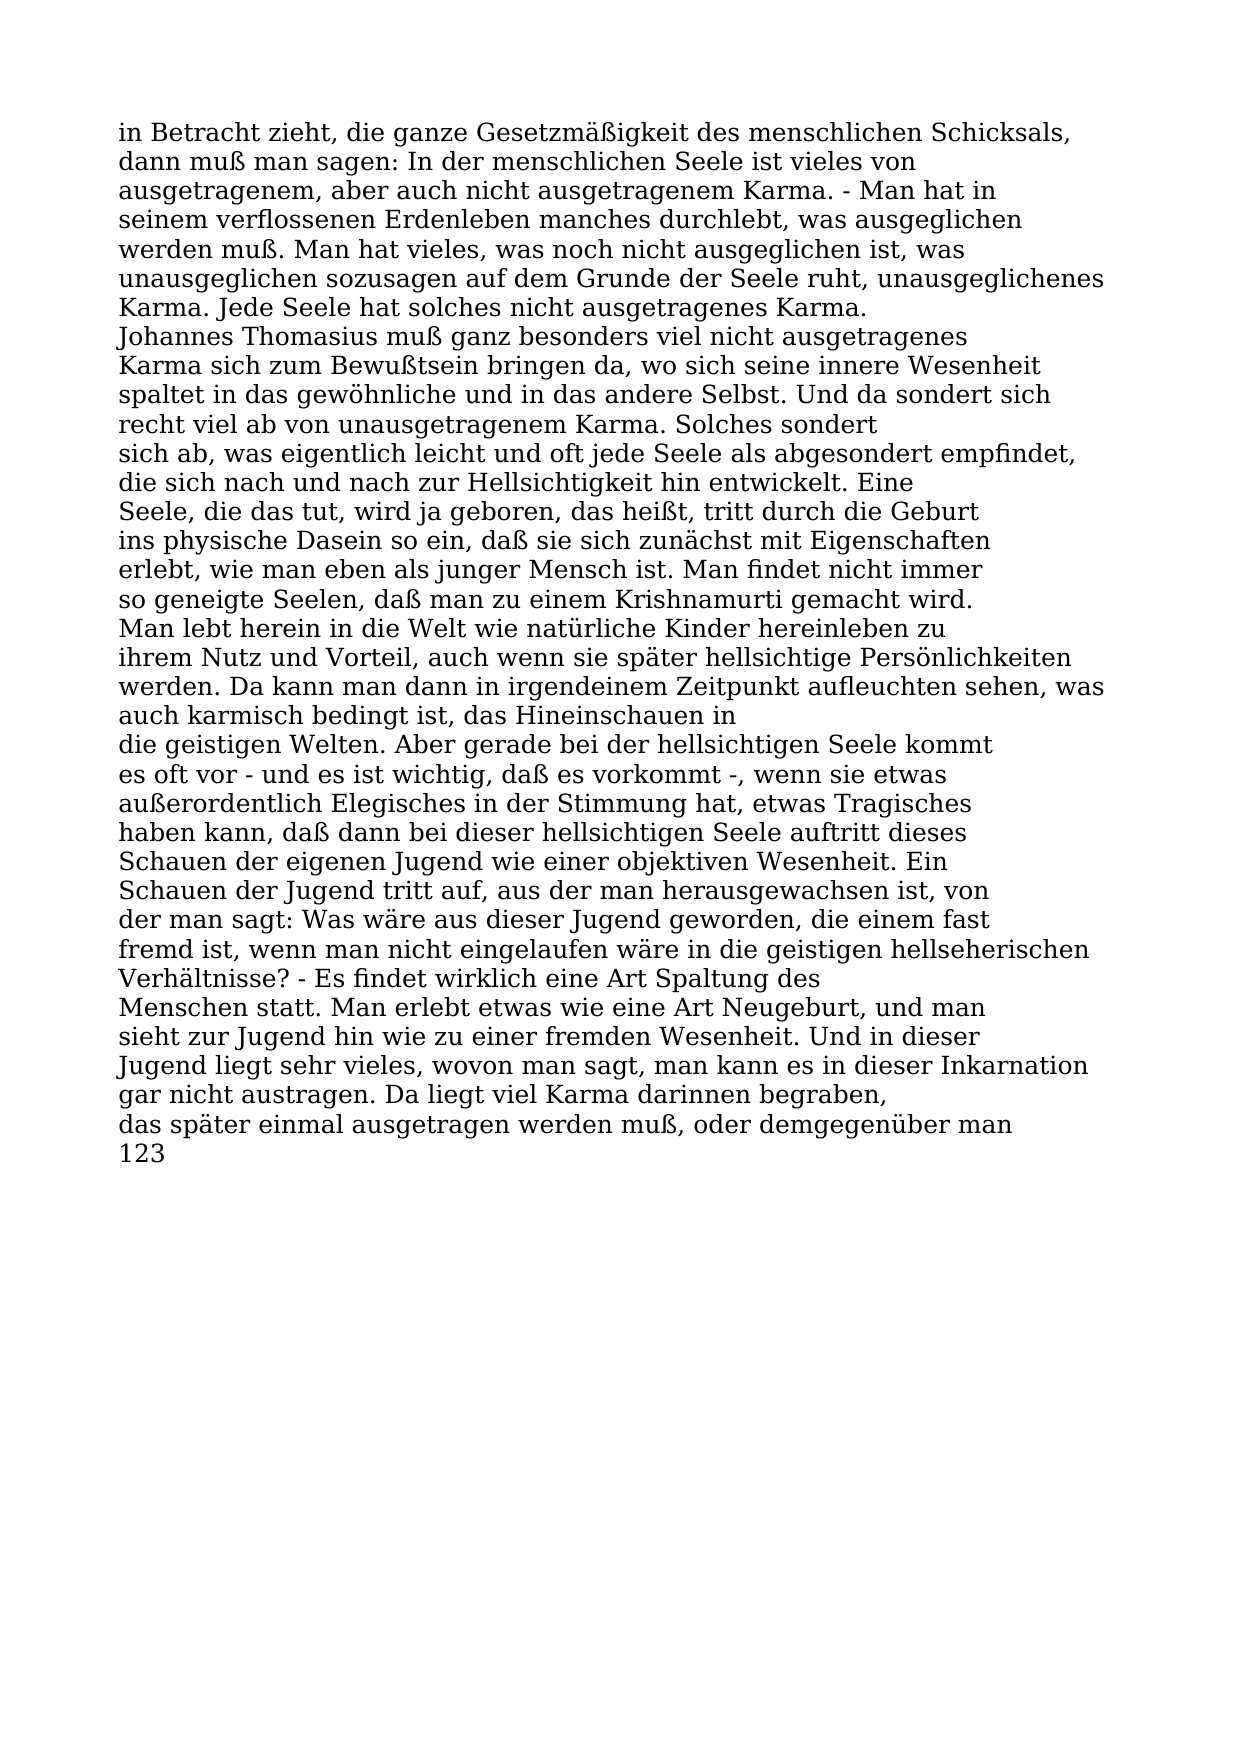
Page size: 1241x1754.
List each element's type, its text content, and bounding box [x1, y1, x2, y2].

text Johannes Thomasius muß ganz besonders viel nicht ausgetragenes [118, 322, 1122, 351]
text Schauen der Jugend tritt auf, aus der man herausgewachsen ist, von [118, 876, 1122, 906]
text der man sagt: Was wäre aus dieser Jugend geworden, die einem fast [118, 906, 1122, 935]
text Jugend liegt sehr vieles, wovon man sagt, man kann es in dieser Inkarnation gar nicht austragen. Da liegt viel Karma darinnen begraben, [118, 1051, 1122, 1110]
text in Betracht zieht, die ganze Gesetzmäßigkeit des menschlichen Schicksals, dann muß man sagen: In der menschlichen Seele ist vieles von [118, 118, 1122, 176]
text sieht zur Jugend hin wie zu einer fremden Wesenheit. Und in dieser [118, 1022, 1122, 1051]
text sich ab, was eigentlich leicht und oft jede Seele als abgesondert empfindet, die sich nach und nach zur Hellsichtigkeit hin entwickelt. Eine [118, 439, 1122, 497]
text ausgetragenem, aber auch nicht ausgetragenem Karma. - Man hat in [118, 176, 1122, 206]
text seinem verflossenen Erdenleben manches durchlebt, was ausgeglichen [118, 206, 1122, 235]
text haben kann, daß dann bei dieser hellsichtigen Seele auftritt dieses [118, 818, 1122, 847]
text Menschen statt. Man erlebt etwas wie eine Art Neugeburt, und man [118, 993, 1122, 1022]
text Karma sich zum Bewußtsein bringen da, wo sich seine innere Wesenheit spaltet in das gewöhnliche und in das andere Selbst. Und da sondert sich recht viel ab von unausgetragenem Karma. Solches sondert [118, 351, 1122, 439]
text 123 [118, 1139, 1122, 1168]
text Seele, die das tut, wird ja geboren, das heißt, tritt durch die Geburt [118, 497, 1122, 526]
text werden muß. Man hat vieles, was noch nicht ausgeglichen ist, was [118, 235, 1122, 264]
text es oft vor - und es ist wichtig, daß es vorkommt -, wenn sie etwas [118, 760, 1122, 789]
text das später einmal ausgetragen werden muß, oder demgegenüber man [118, 1110, 1122, 1139]
text außerordentlich Elegisches in der Stimmung hat, etwas Tragisches [118, 789, 1122, 818]
text unausgeglichen sozusagen auf dem Grunde der Seele ruht, unausgeglichenes Karma. Jede Seele hat solches nicht ausgetragenes Karma. [118, 264, 1122, 322]
text Schauen der eigenen Jugend wie einer objektiven Wesenheit. Ein [118, 847, 1122, 876]
text ihrem Nutz und Vorteil, auch wenn sie später hellsichtige Persönlichkeiten werden. Da kann man dann in irgendeinem Zeitpunkt aufleuchten sehen, was auch karmisch bedingt ist, das Hineinschauen in [118, 643, 1122, 731]
text Man lebt herein in die Welt wie natürliche Kinder hereinleben zu [118, 614, 1122, 643]
text die geistigen Welten. Aber gerade bei der hellsichtigen Seele kommt [118, 731, 1122, 760]
text so geneigte Seelen, daß man zu einem Krishnamurti gemacht wird. [118, 585, 1122, 614]
text fremd ist, wenn man nicht eingelaufen wäre in die geistigen hellseherischen Verhältnisse? - Es findet wirklich eine Art Spaltung des [118, 935, 1122, 993]
text ins physische Dasein so ein, daß sie sich zunächst mit Eigenschaften [118, 526, 1122, 556]
text erlebt, wie man eben als junger Mensch ist. Man findet nicht immer [118, 556, 1122, 585]
